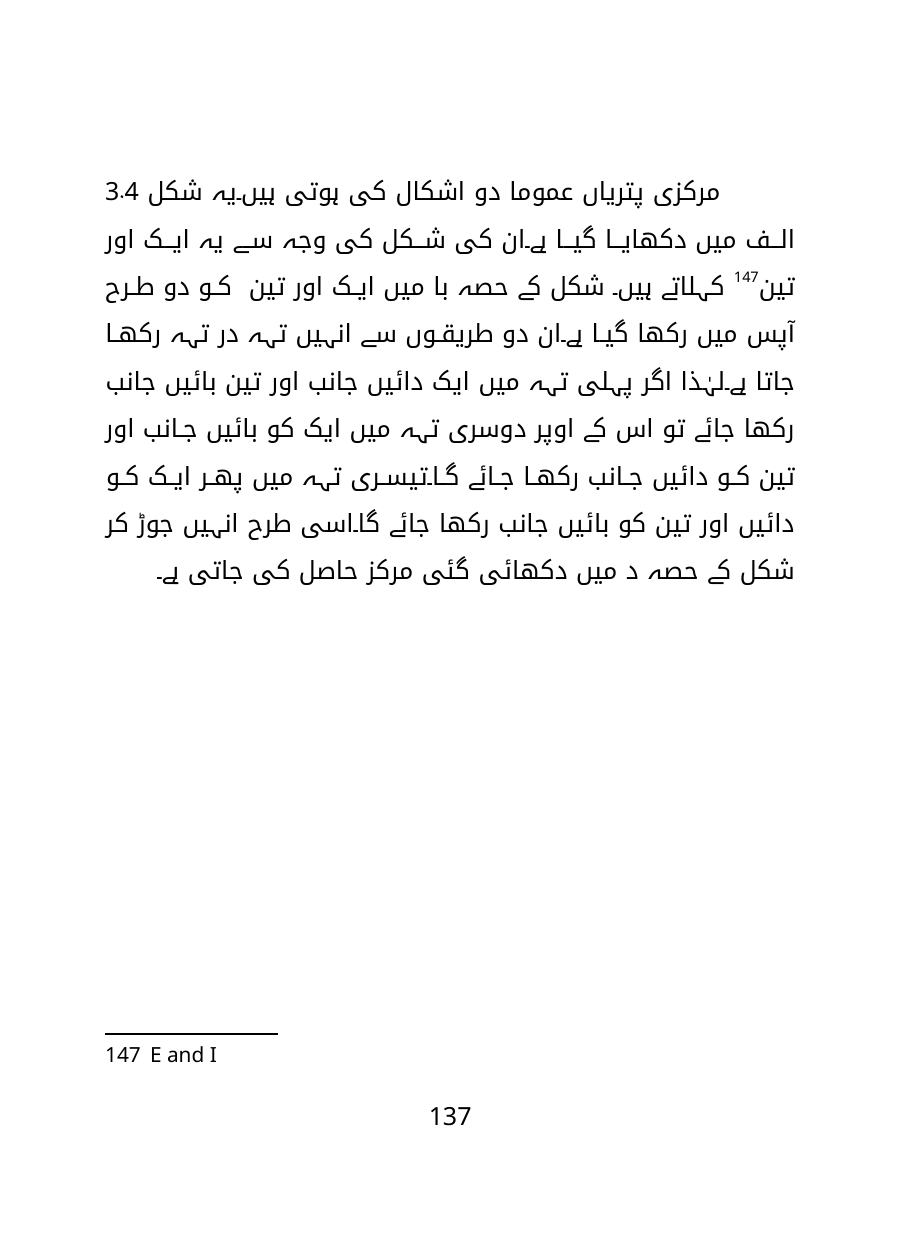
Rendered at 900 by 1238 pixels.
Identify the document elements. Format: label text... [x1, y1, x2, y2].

text مرکزی پتریاں عموما دو اشکال کی ہوتی ہیں۔یہ شکل 3.4 الف میں دکھایا گیا ہے۔ان کی شکل کی وجہ سے یہ ایک اور تین کہلاتے ہیں۔ شکل کے حصہ با میں ایک اور تین کو دو طرح آپس میں رکھا گیا ہے۔ان دو طریقوں سے انہیں تہہ در تہہ رکھا جاتا ہے۔لہٰذا اگر پہلی تہہ میں ایک دائیں جانب اور تین بائیں جانب رکھا جائے تو اس کے اوپر دوسری تہہ میں ایک کو بائیں جانب اور تین کو دائیں جانب رکھا جائے گا۔تیسری تہہ میں پھر ایک کو دائیں اور تین کو بائیں جانب رکھا جائے گا۔اسی طرح انہیں جوڑ کر شکل کے حصہ د میں دکھائی گئی مرکز حاصل کی جاتی ہے۔ [105, 168, 795, 595]
text E and I [105, 1040, 795, 1068]
